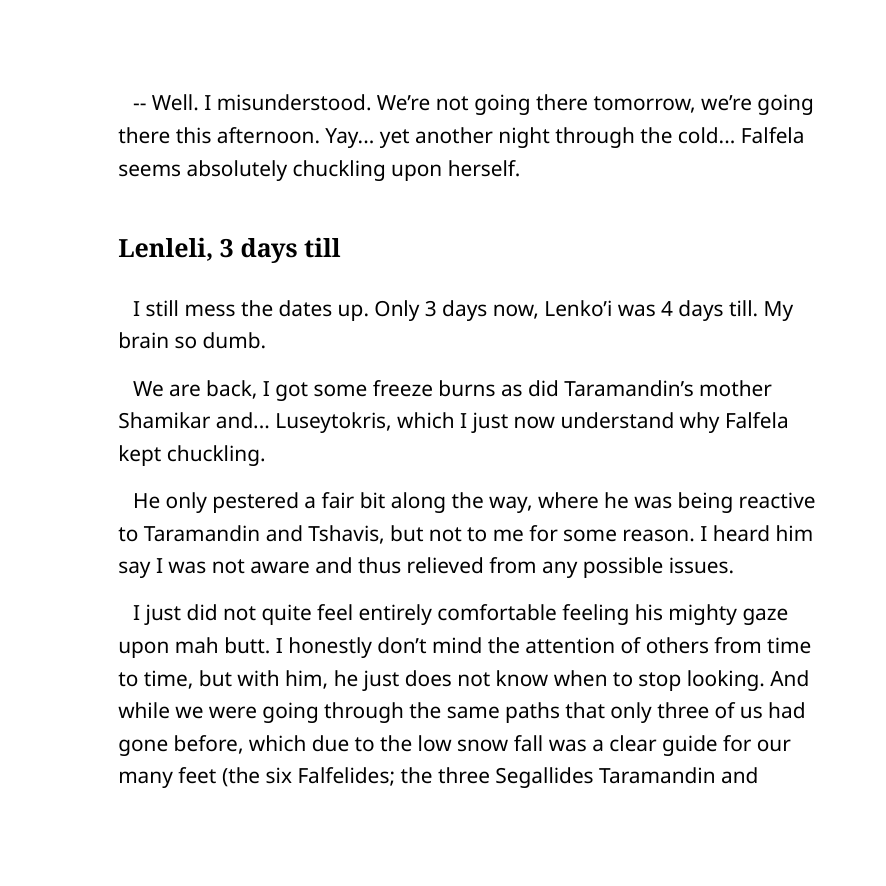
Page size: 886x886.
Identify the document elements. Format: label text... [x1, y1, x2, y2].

text -- Well. I misunderstood. We’re not going there tomorrow, we’re going there this afternoon. Yay... yet another night through the cold... Falfela seems absolutely chuckling upon herself. [118, 88, 827, 182]
text We are back, I got some freeze burns as did Taramandin’s mother Shamikar and... Luseytokris, which I just now understand why Falfela kept chuckling. [118, 374, 827, 467]
text I still mess the dates up. Only 3 days now, Lenko’i was 4 days till. My brain so dumb. [118, 294, 827, 355]
text He only pestered a fair bit along the way, where he was being reactive to Taramandin and Tshavis, but not to me for some reason. I heard him say I was not aware and thus relieved from any possible issues. [118, 486, 827, 580]
text I just did not quite feel entirely comfortable feeling his mighty gaze upon mah butt. I honestly don’t mind the attention of others from time to time, but with him, he just does not know when to stop looking. And while we were going through the same paths that only three of us had gone before, which due to the low snow fall was a clear guide for our many feet (the six Falfelides; the three Segallides Taramandin and [118, 598, 827, 790]
subtitle Lenleli, 3 days till [118, 230, 827, 264]
